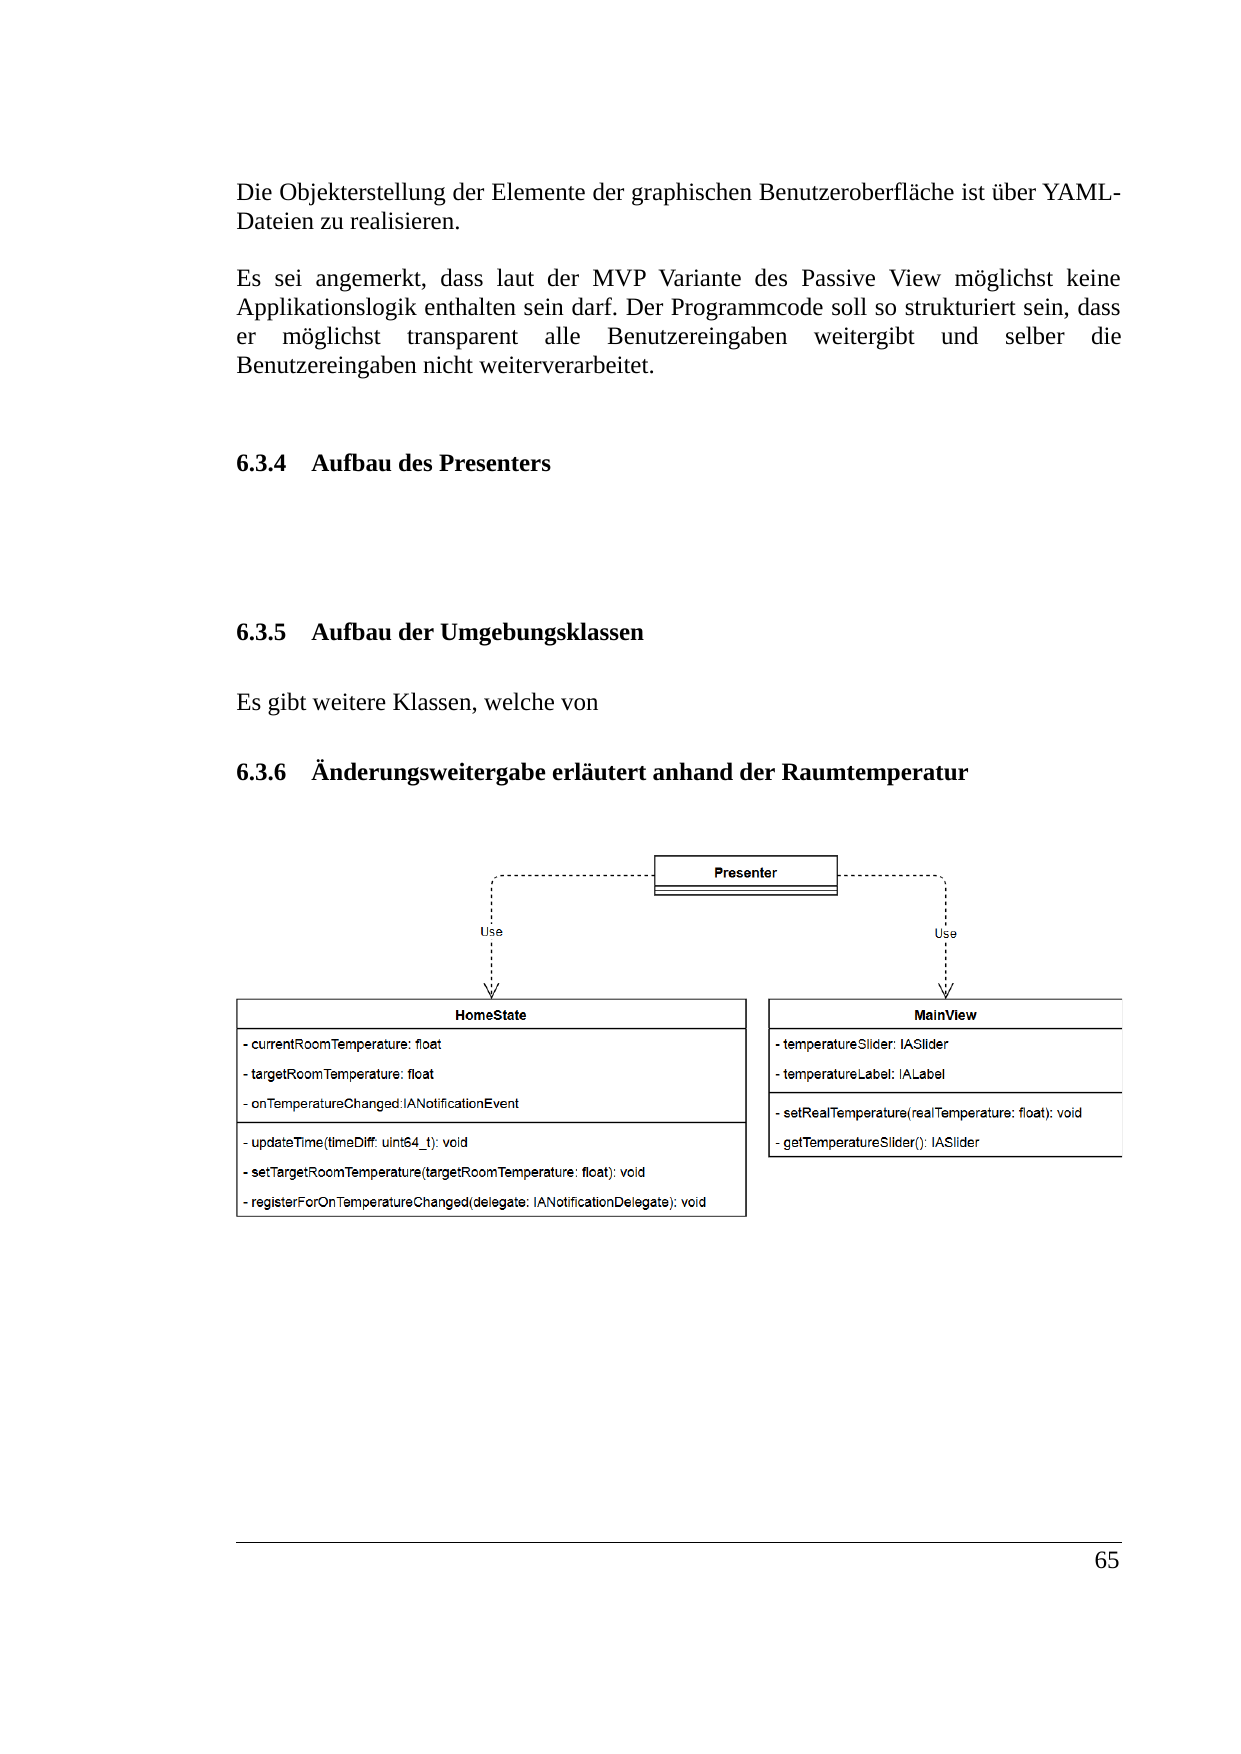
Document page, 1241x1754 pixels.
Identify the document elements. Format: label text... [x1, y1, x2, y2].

picture [236, 855, 1123, 1220]
text Es sei angemerkt, dass laut der MVP Variante des Passive View möglichst keine Applikationslogik enthalten sein darf. Der Programmcode soll so strukturiert sein, dass er möglichst transparent alle Benutzereingaben weitergibt und selber die Benutzereingaben nicht weiterverarbeitet. [236, 263, 1122, 378]
subtitle Aufbau des Presenters [236, 448, 1122, 477]
subtitle Änderungsweitergabe erläutert anhand der Raumtemperatur [236, 757, 1122, 785]
subtitle Aufbau der Umgebungsklassen [236, 617, 1122, 646]
text Die Objekterstellung der Elemente der graphischen Benutzeroberfläche ist über YAML-Dateien zu realisieren. [236, 177, 1122, 235]
text Es gibt weitere Klassen, welche von [236, 687, 1122, 716]
